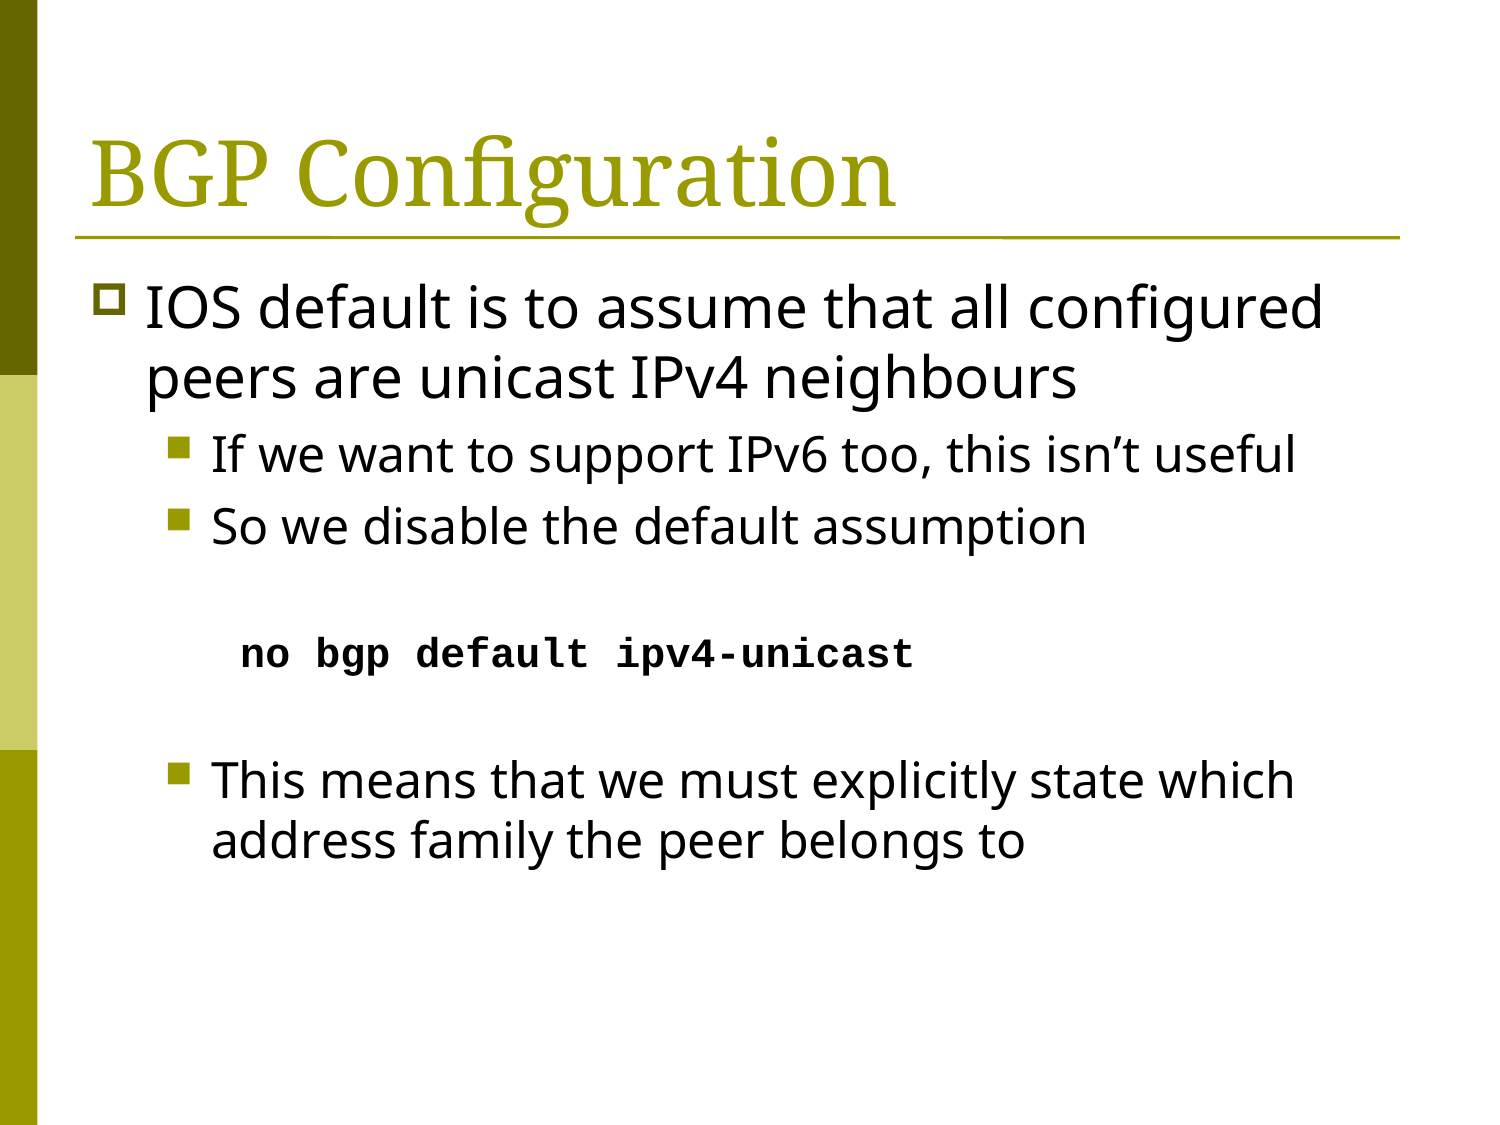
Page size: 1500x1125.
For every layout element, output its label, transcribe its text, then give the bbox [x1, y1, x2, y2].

title BGP Configuration [75, 45, 1426, 233]
list IOS default is to assume that all configured peers are unicast IPv4 neighbours If we want to support IPv6 too, this isn’t useful So we disable the default assumption no bgp default ipv4-unicast This means that we must explicitly state which address family the peer belongs to [75, 262, 1426, 1006]
